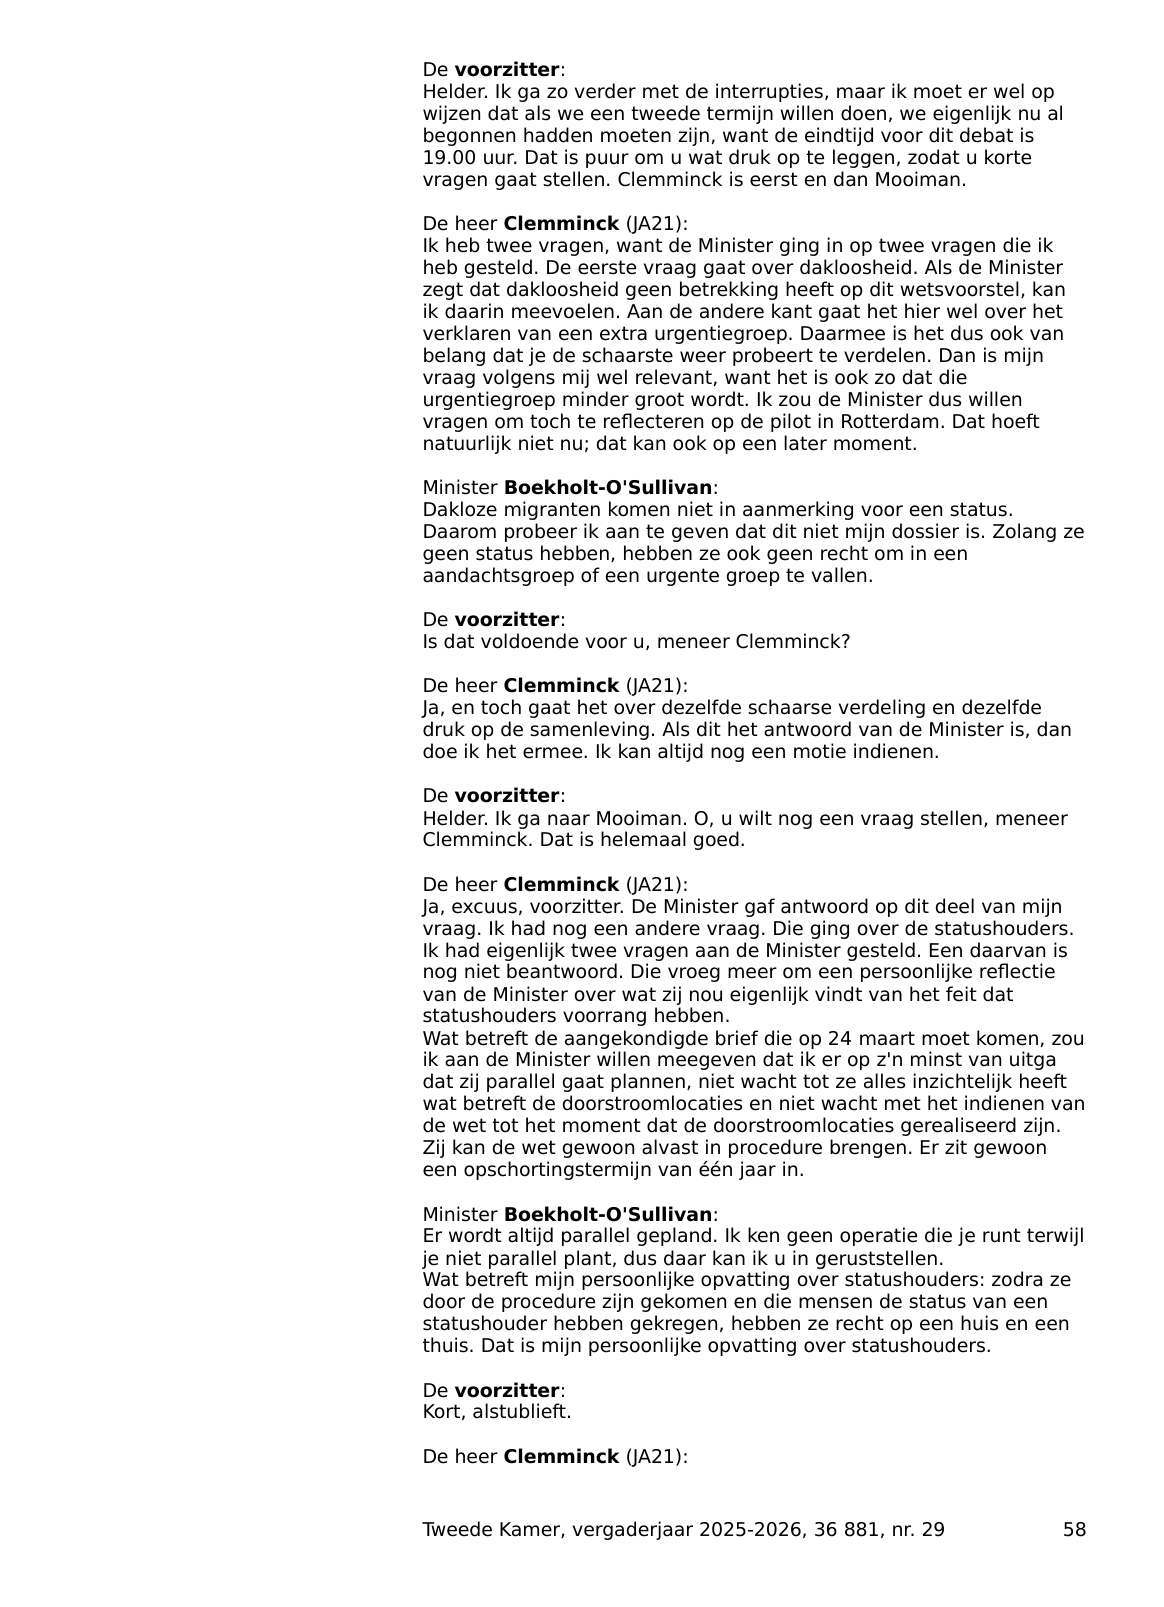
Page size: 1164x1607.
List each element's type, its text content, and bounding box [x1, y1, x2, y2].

text Ja, excuus, voorzitter. De Minister gaf antwoord op dit deel van mijn vraag. Ik had nog een andere vraag. Die ging over de statushouders. Ik had eigenlijk twee vragen aan de Minister gesteld. Een daarvan is nog niet beantwoord. Die vroeg meer om een persoonlijke reflectie van de Minister over wat zij nou eigenlijk vindt van het feit dat statushouders voorrang hebben. [422, 896, 1087, 1027]
text Minister Boekholt-O'Sullivan: [422, 477, 1087, 499]
text De voorzitter: [422, 1379, 1087, 1401]
text De heer Clemminck (JA21): [422, 1446, 1087, 1468]
text Ja, en toch gaat het over dezelfde schaarse verdeling en dezelfde druk op de samenleving. Als dit het antwoord van de Minister is, dan doe ik het ermee. Ik kan altijd nog een motie indienen. [422, 697, 1087, 763]
text Kort, alstublieft. [422, 1401, 1087, 1423]
text De voorzitter: [422, 609, 1087, 631]
text Is dat voldoende voor u, meneer Clemminck? [422, 631, 1087, 653]
text De heer Clemminck (JA21): [422, 213, 1087, 235]
text Helder. Ik ga naar Mooiman. O, u wilt nog een vraag stellen, meneer Clemminck. Dat is helemaal goed. [422, 807, 1087, 851]
text Dakloze migranten komen niet in aanmerking voor een status. Daarom probeer ik aan te geven dat dit niet mijn dossier is. Zolang ze geen status hebben, hebben ze ook geen recht om in een aandachtsgroep of een urgente groep te vallen. [422, 499, 1087, 587]
text De voorzitter: [422, 785, 1087, 807]
text Ik heb twee vragen, want de Minister ging in op twee vragen die ik heb gesteld. De eerste vraag gaat over dakloosheid. Als de Minister zegt dat dakloosheid geen betrekking heeft op dit wetsvoorstel, kan ik daarin meevoelen. Aan de andere kant gaat het hier wel over het verklaren van een extra urgentiegroep. Daarmee is het dus ook van belang dat je de schaarste weer probeert te verdelen. Dan is mijn vraag volgens mij wel relevant, want het is ook zo dat die urgentiegroep minder groot wordt. Ik zou de Minister dus willen vragen om toch te reflecteren op de pilot in Rotterdam. Dat hoeft natuurlijk niet nu; dat kan ook op een later moment. [422, 235, 1087, 455]
text Wat betreft mijn persoonlijke opvatting over statushouders: zodra ze door de procedure zijn gekomen en die mensen de status van een statushouder hebben gekregen, hebben ze recht op een huis en een thuis. Dat is mijn persoonlijke opvatting over statushouders. [422, 1269, 1087, 1357]
text Minister Boekholt-O'Sullivan: [422, 1203, 1087, 1225]
text Wat betreft de aangekondigde brief die op 24 maart moet komen, zou ik aan de Minister willen meegeven dat ik er op z'n minst van uitga dat zij parallel gaat plannen, niet wacht tot ze alles inzichtelijk heeft wat betreft de doorstroomlocaties en niet wacht met het indienen van de wet tot het moment dat de doorstroomlocaties gerealiseerd zijn. Zij kan de wet gewoon alvast in procedure brengen. Er zit gewoon een opschortingstermijn van één jaar in. [422, 1027, 1087, 1181]
text De heer Clemminck (JA21): [422, 675, 1087, 697]
text Er wordt altijd parallel gepland. Ik ken geen operatie die je runt terwijl je niet parallel plant, dus daar kan ik u in geruststellen. [422, 1225, 1087, 1269]
text De voorzitter: [422, 59, 1087, 81]
text Helder. Ik ga zo verder met de interrupties, maar ik moet er wel op wijzen dat als we een tweede termijn willen doen, we eigenlijk nu al begonnen hadden moeten zijn, want de eindtijd voor dit debat is 19.00 uur. Dat is puur om u wat druk op te leggen, zodat u korte vragen gaat stellen. Clemminck is eerst en dan Mooiman. [422, 81, 1087, 191]
text De heer Clemminck (JA21): [422, 873, 1087, 896]
